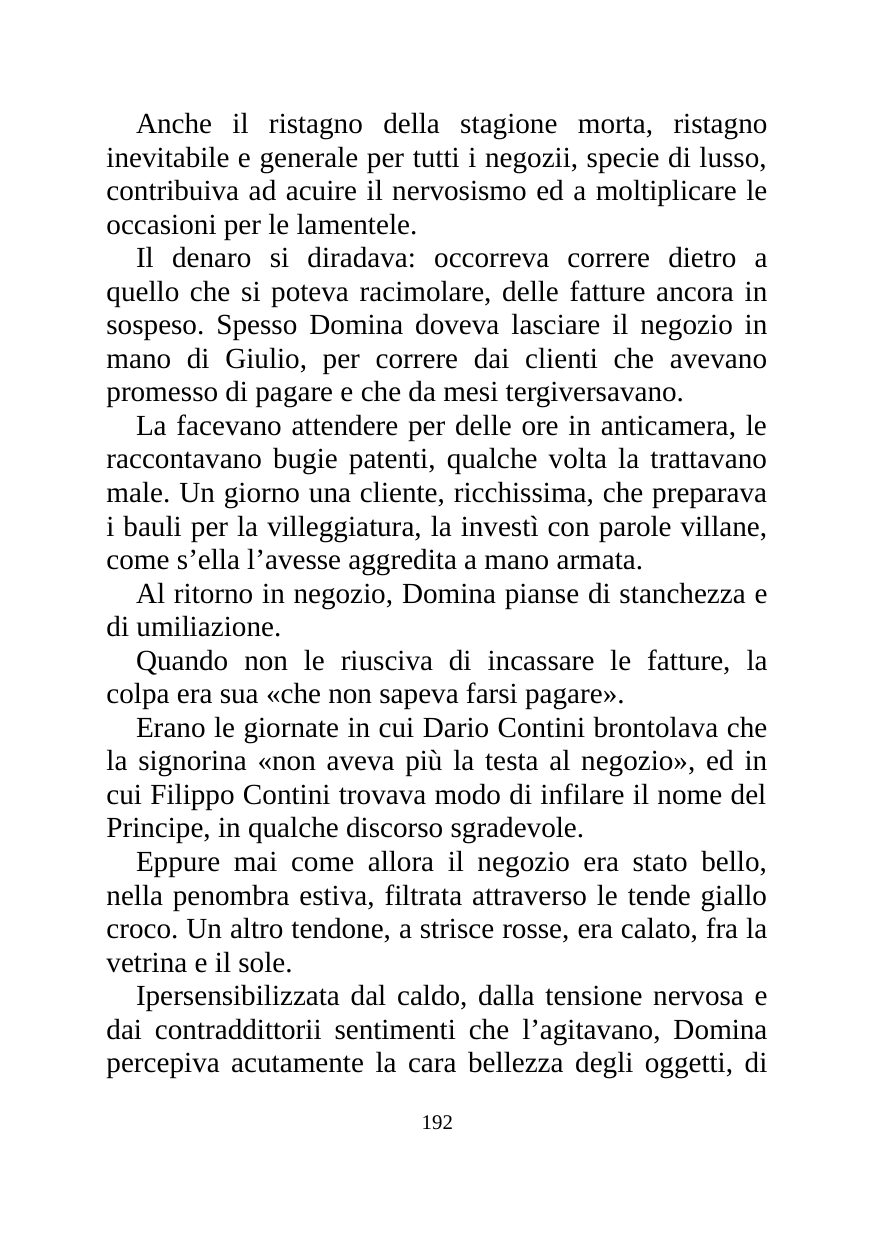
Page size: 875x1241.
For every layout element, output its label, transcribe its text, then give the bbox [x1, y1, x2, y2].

text Eppure mai come allora il negozio era stato bello, nella penombra estiva, filtrata attraverso le tende giallo croco. Un altro tendone, a strisce rosse, era calato, fra la vetrina e il sole. [106, 844, 768, 978]
text Quando non le riusciva di incassare le fatture, la colpa era sua «che non sapeva farsi pagare». [106, 643, 768, 710]
text Anche il ristagno della stagione morta, ristagno inevitabile e generale per tutti i negozii, specie di lusso, contribuiva ad acuire il nervosismo ed a moltiplicare le occasioni per le lamentele. [106, 106, 768, 240]
text Il denaro si diradava: occorreva correre dietro a quello che si poteva racimolare, delle fatture ancora in sospeso. Spesso Domina doveva lasciare il negozio in mano di Giulio, per correre dai clienti che avevano promesso di pagare e che da mesi tergiversavano. [106, 240, 768, 408]
text Erano le giornate in cui Dario Contini brontolava che la signorina «non aveva più la testa al negozio», ed in cui Filippo Contini trovava modo di infilare il nome del Principe, in qualche discorso sgradevole. [106, 710, 768, 844]
text Al ritorno in negozio, Domina pianse di stanchezza e di umiliazione. [106, 576, 768, 643]
text Ipersensibilizzata dal caldo, dalla tensione nervosa e dai contraddittorii sentimenti che l’agitavano, Domina percepiva acutamente la cara bellezza degli oggetti, di [106, 978, 768, 1079]
text La facevano attendere per delle ore in anticamera, le raccontavano bugie patenti, qualche volta la trattavano male. Un giorno una cliente, ricchissima, che preparava i bauli per la villeggiatura, la investì con parole villane, come s’ella l’avesse aggredita a mano armata. [106, 408, 768, 576]
